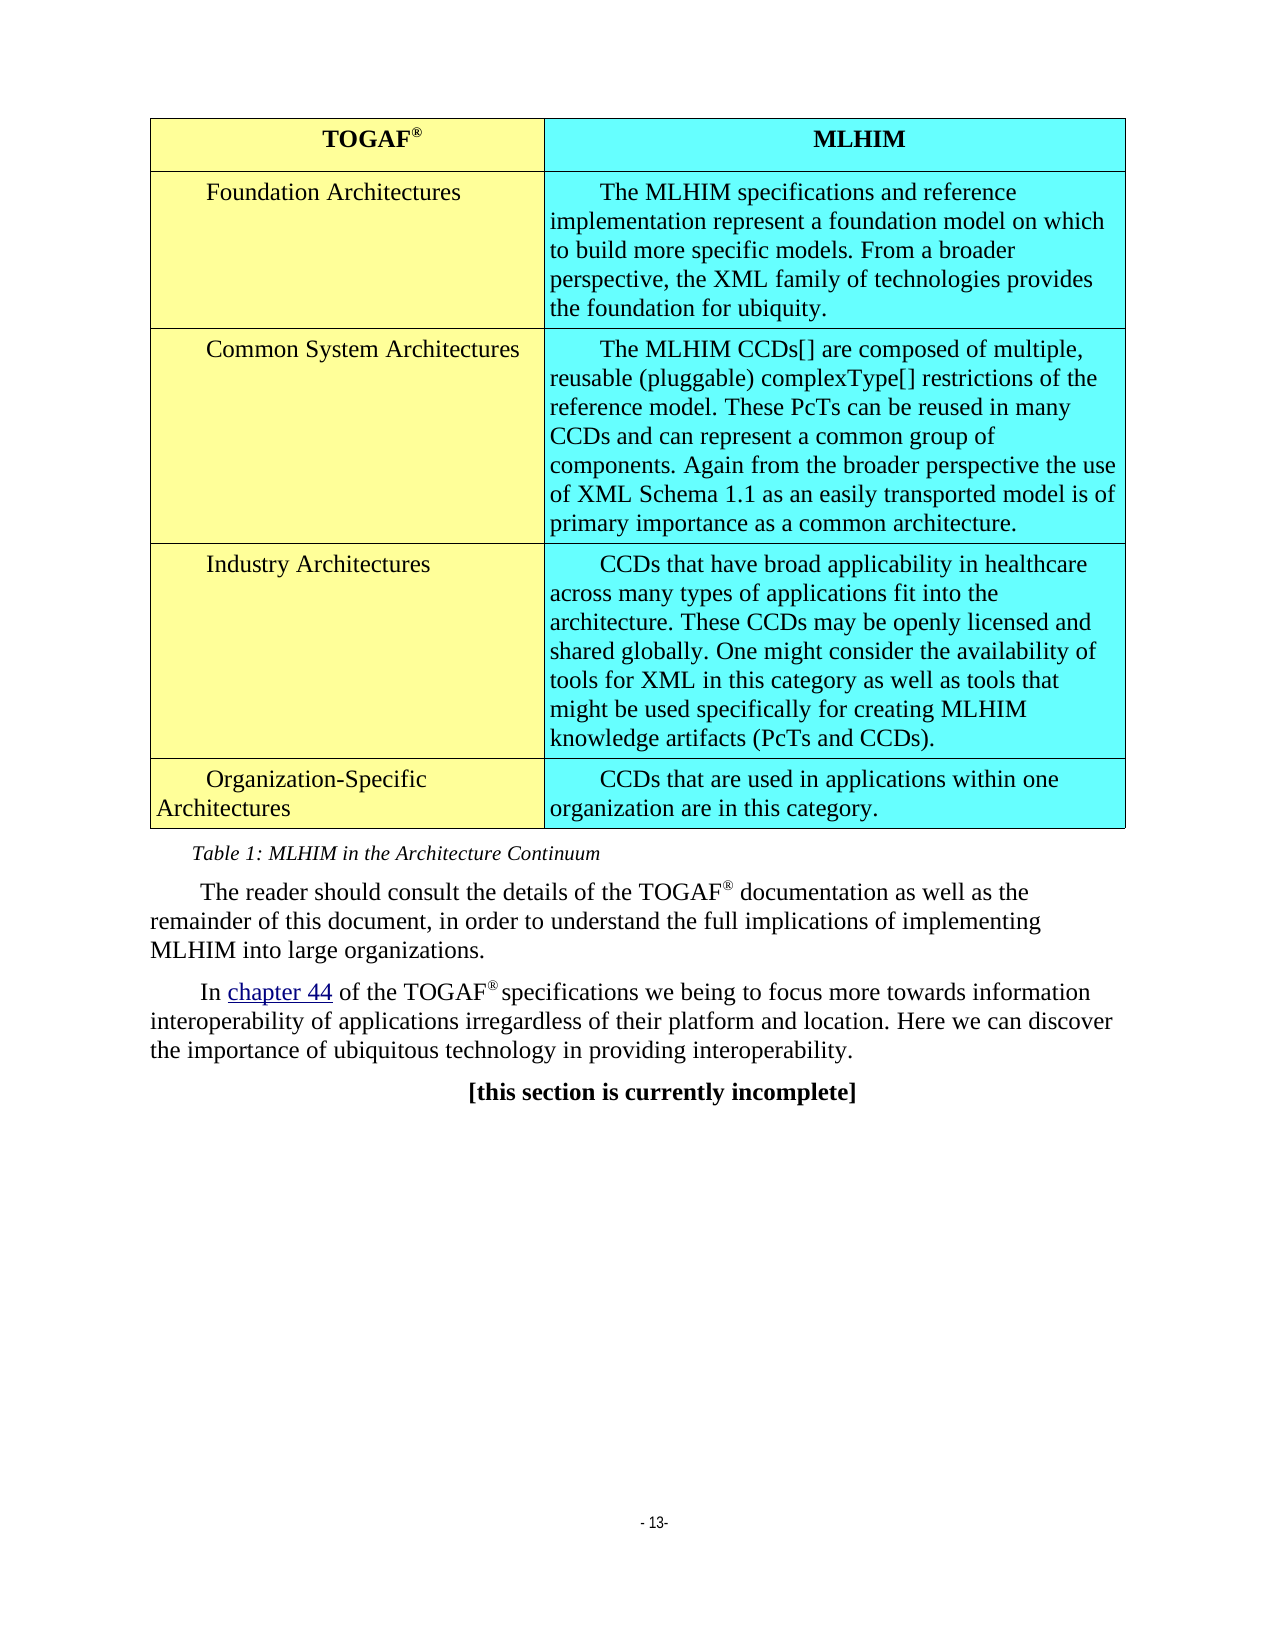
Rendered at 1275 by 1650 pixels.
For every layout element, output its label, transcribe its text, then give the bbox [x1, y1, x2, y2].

table_cell The MLHIM CCDs[] are composed of multiple, reusable (pluggable) complexType[] restrictions of the reference model. These PcTs can be reused in many CCDs and can represent a common group of components. Again from the broader perspective the use of XML Schema 1.1 as an easily transported model is of primary importance as a common architecture. [545, 329, 1125, 543]
table_cell Foundation Architectures [151, 172, 544, 328]
table_cell Common System Architectures [151, 329, 544, 543]
table_cell The MLHIM specifications and reference implementation represent a foundation model on which to build more specific models. From a broader perspective, the XML family of technologies provides the foundation for ubiquity. [545, 172, 1125, 328]
table_header TOGAF® [151, 119, 544, 171]
table_cell Industry Architectures [151, 544, 544, 758]
text Table 1: MLHIM in the Architecture Continuum [150, 840, 1125, 864]
text [this section is currently incomplete] [150, 1076, 1125, 1105]
table_cell CCDs that are used in applications within one organization are in this category. [545, 759, 1125, 828]
text In chapter 44 of the TOGAF® specifications we being to focus more towards information interoperability of applications irregardless of their platform and location. Here we can discover the importance of ubiquitous technology in providing interoperability. [150, 977, 1125, 1064]
table_cell Organization-Specific Architectures [151, 759, 544, 828]
table_cell CCDs that have broad applicability in healthcare across many types of applications fit into the architecture. These CCDs may be openly licensed and shared globally. One might consider the availability of tools for XML in this category as well as tools that might be used specifically for creating MLHIM knowledge artifacts (PcTs and CCDs). [545, 544, 1125, 758]
table_header MLHIM [545, 119, 1125, 171]
text The reader should consult the details of the TOGAF® documentation as well as the remainder of this document, in order to understand the full implications of implementing MLHIM into large organizations. [150, 877, 1125, 964]
